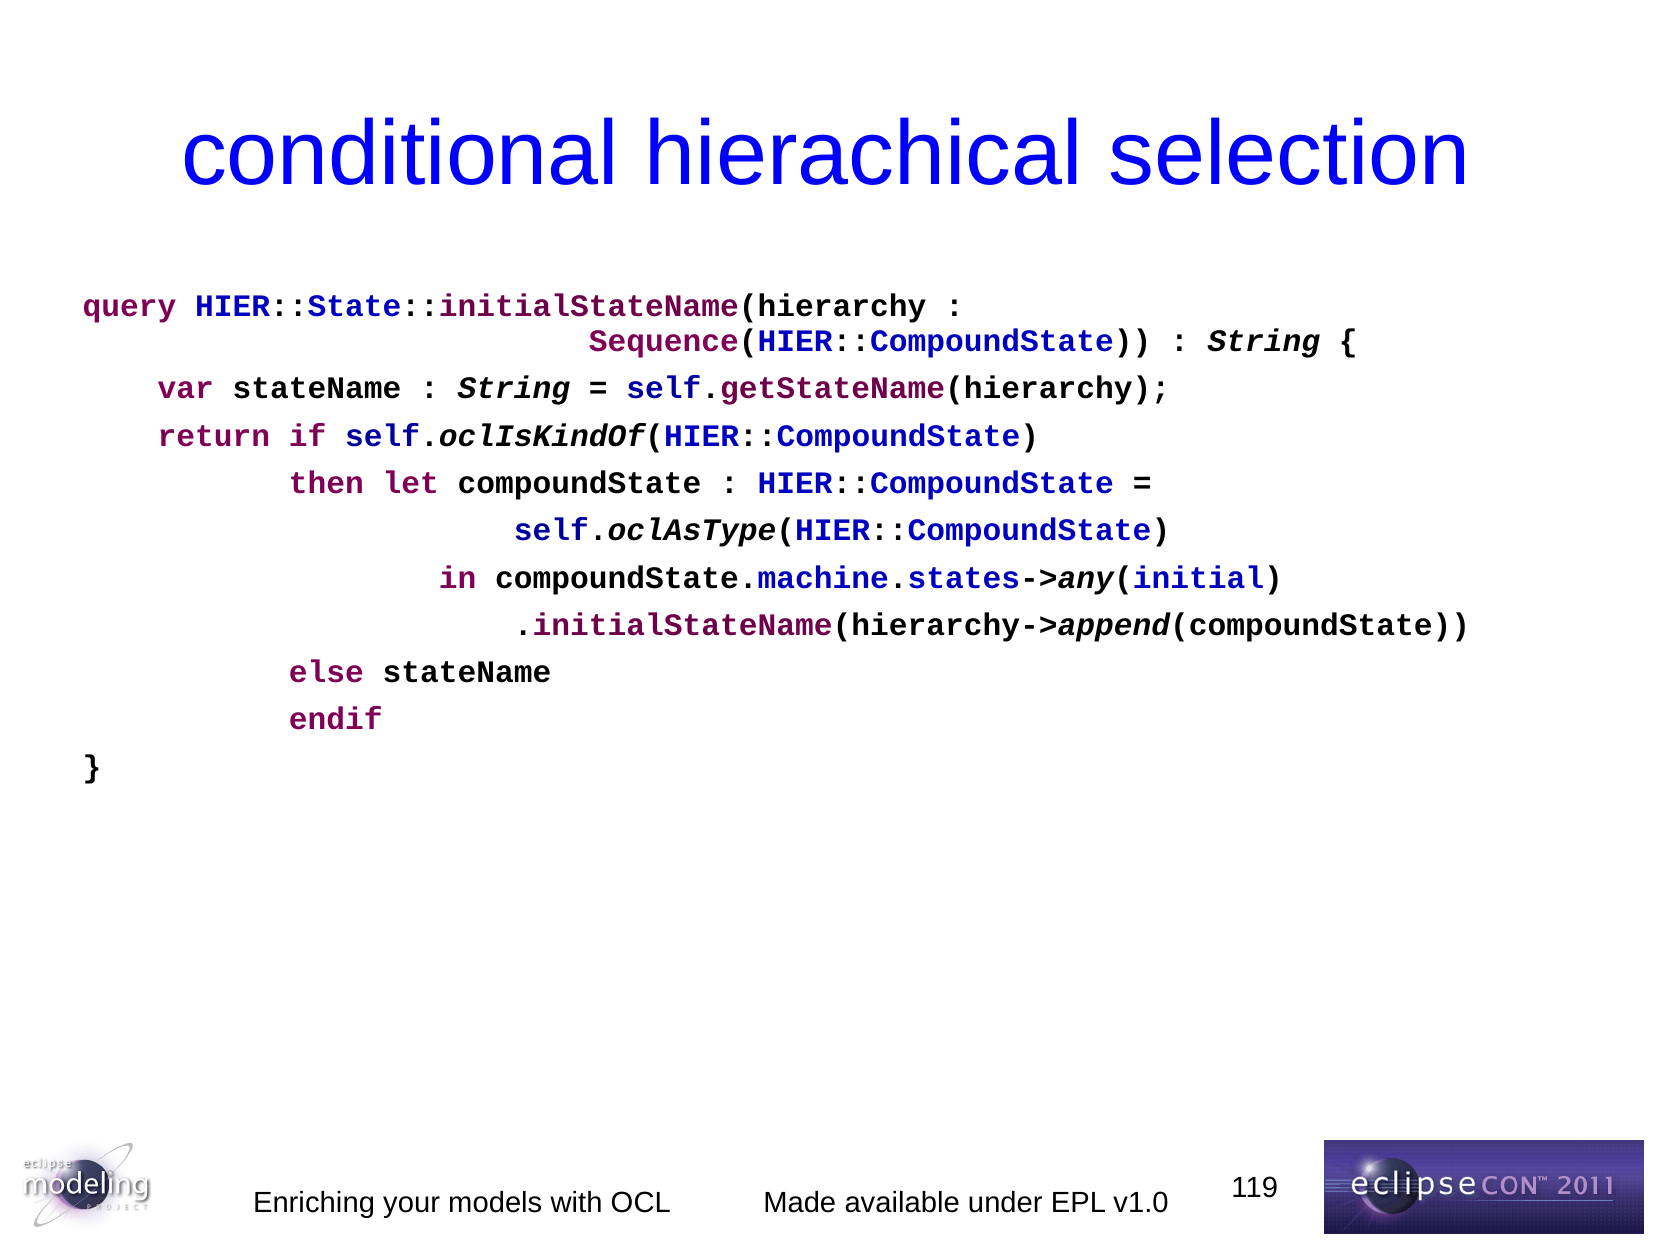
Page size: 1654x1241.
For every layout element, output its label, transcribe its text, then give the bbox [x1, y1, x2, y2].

title conditional hierachical selection [82, 56, 1571, 250]
list query HIER::State::initialStateName(hierarchy : Sequence(HIER::CompoundState)) : String { var stateName : String = self.getStateName(hierarchy); return if self.oclIsKindOf(HIER::CompoundState) then let compoundState : HIER::CompoundState = self.oclAsType(HIER::CompoundState) in compoundState.machine.states->any(initial) .initialStateName(hierarchy->append(compoundState)) else stateName endif } [82, 290, 1571, 1094]
picture [9, 1136, 156, 1235]
picture [1324, 1140, 1644, 1234]
